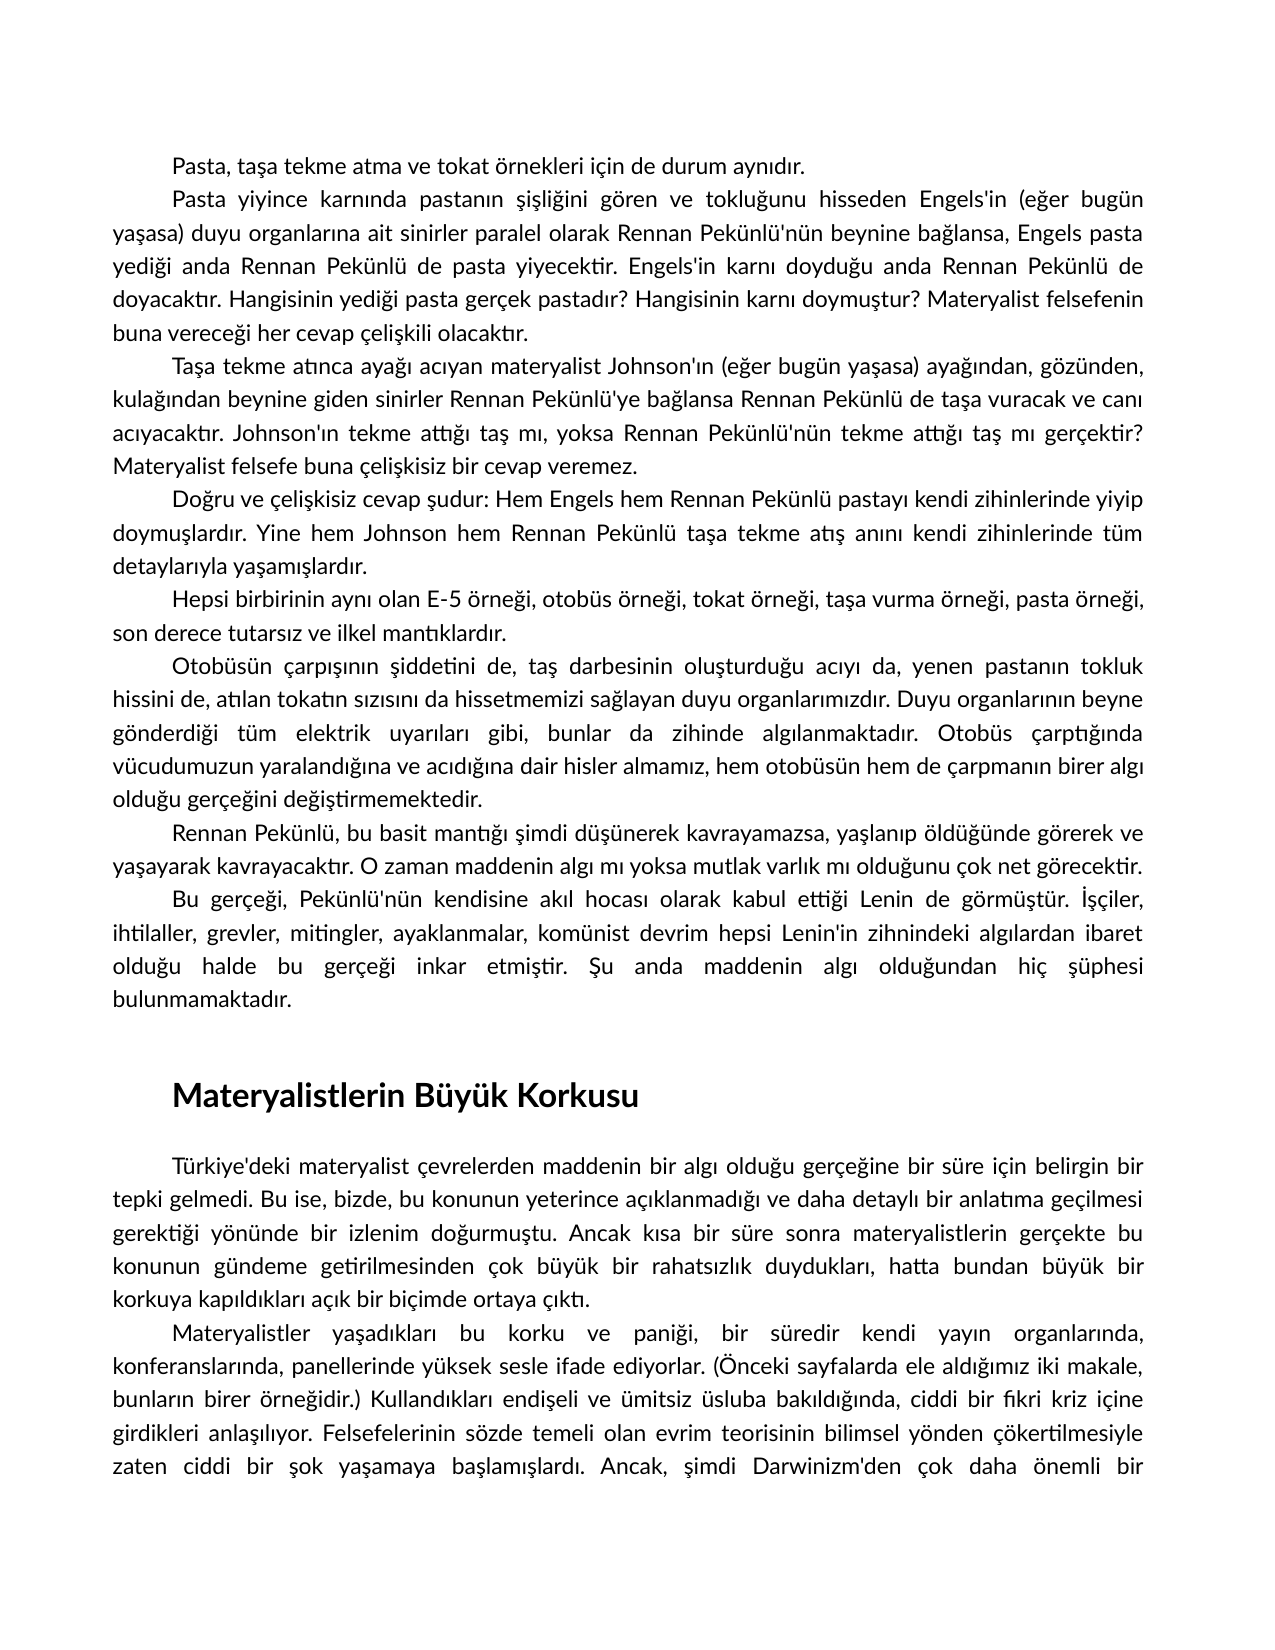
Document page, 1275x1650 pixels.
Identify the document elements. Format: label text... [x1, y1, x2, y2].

text Otobüsün çarpışının şiddetini de, taş darbesinin oluşturduğu acıyı da, yenen pastanın tokluk hissini de, atılan tokatın sızısını da hissetmemizi sağlayan duyu organlarımızdır. Duyu organlarının beyne gönderdiği tüm elektrik uyarıları gibi, bunlar da zihinde algılanmaktadır. Otobüs çarptığında vücudumuzun yaralandığına ve acıdığına dair hisler almamız, hem otobüsün hem de çarpmanın birer algı olduğu gerçeğini değiştirmemektedir. [112, 648, 1145, 814]
text Hepsi birbirinin aynı olan E-5 örneği, otobüs örneği, tokat örneği, taşa vurma örneği, pasta örneği, son derece tutarsız ve ilkel mantıklardır. [112, 581, 1145, 648]
text Türkiye'deki materyalist çevrelerden maddenin bir algı olduğu gerçeğine bir süre için belirgin bir tepki gelmedi. Bu ise, bizde, bu konunun yeterince açıklanmadığı ve daha detaylı bir anlatıma geçilmesi gerektiği yönünde bir izlenim doğurmuştu. Ancak kısa bir süre sonra materyalistlerin gerçekte bu konunun gündeme getirilmesinden çok büyük bir rahatsızlık duydukları, hatta bundan büyük bir korkuya kapıldıkları açık bir biçimde ortaya çıktı. [112, 1148, 1145, 1314]
text Rennan Pekünlü, bu basit mantığı şimdi düşünerek kavrayamazsa, yaşlanıp öldüğünde görerek ve yaşayarak kavrayacaktır. O zaman maddenin algı mı yoksa mutlak varlık mı olduğunu çok net görecektir. [112, 814, 1145, 881]
text Taşa tekme atınca ayağı acıyan materyalist Johnson'ın (eğer bugün yaşasa) ayağından, gözünden, kulağından beynine giden sinirler Rennan Pekünlü'ye bağlansa Rennan Pekünlü de taşa vuracak ve canı acıyacaktır. Johnson'ın tekme attığı taş mı, yoksa Rennan Pekünlü'nün tekme attığı taş mı gerçektir? Materyalist felsefe buna çelişkisiz bir cevap veremez. [112, 348, 1145, 481]
text Bu gerçeği, Pekünlü'nün kendisine akıl hocası olarak kabul ettiği Lenin de görmüştür. İşçiler, ihtilaller, grevler, mitingler, ayaklanmalar, komünist devrim hepsi Lenin'in zihnindeki algılardan ibaret olduğu halde bu gerçeği inkar etmiştir. Şu anda maddenin algı olduğundan hiç şüphesi bulunmamaktadır. [112, 881, 1145, 1014]
text Materyalistler yaşadıkları bu korku ve paniği, bir süredir kendi yayın organlarında, konferanslarında, panellerinde yüksek sesle ifade ediyorlar. (Önceki sayfalarda ele aldığımız iki makale, bunların birer örneğidir.) Kullandıkları endişeli ve ümitsiz üsluba bakıldığında, ciddi bir fikri kriz içine girdikleri anlaşılıyor. Felsefelerinin sözde temeli olan evrim teorisinin bilimsel yönden çökertilmesiyle zaten ciddi bir şok yaşamaya başlamışlardı. Ancak, şimdi Darwinizm'den çok daha önemli bir [112, 1314, 1145, 1481]
text Materyalistlerin Büyük Korkusu [112, 1081, 1145, 1114]
text Pasta yiyince karnında pastanın şişliğini gören ve tokluğunu hisseden Engels'in (eğer bugün yaşasa) duyu organlarına ait sinirler paralel olarak Rennan Pekünlü'nün beynine bağlansa, Engels pasta yediği anda Rennan Pekünlü de pasta yiyecektir. Engels'in karnı doyduğu anda Rennan Pekünlü de doyacaktır. Hangisinin yediği pasta gerçek pastadır? Hangisinin karnı doymuştur? Materyalist felsefenin buna vereceği her cevap çelişkili olacaktır. [112, 181, 1145, 348]
text Doğru ve çelişkisiz cevap şudur: Hem Engels hem Rennan Pekünlü pastayı kendi zihinlerinde yiyip doymuşlardır. Yine hem Johnson hem Rennan Pekünlü taşa tekme atış anını kendi zihinlerinde tüm detaylarıyla yaşamışlardır. [112, 481, 1145, 581]
text Pasta, taşa tekme atma ve tokat örnekleri için de durum aynıdır. [112, 148, 1145, 181]
